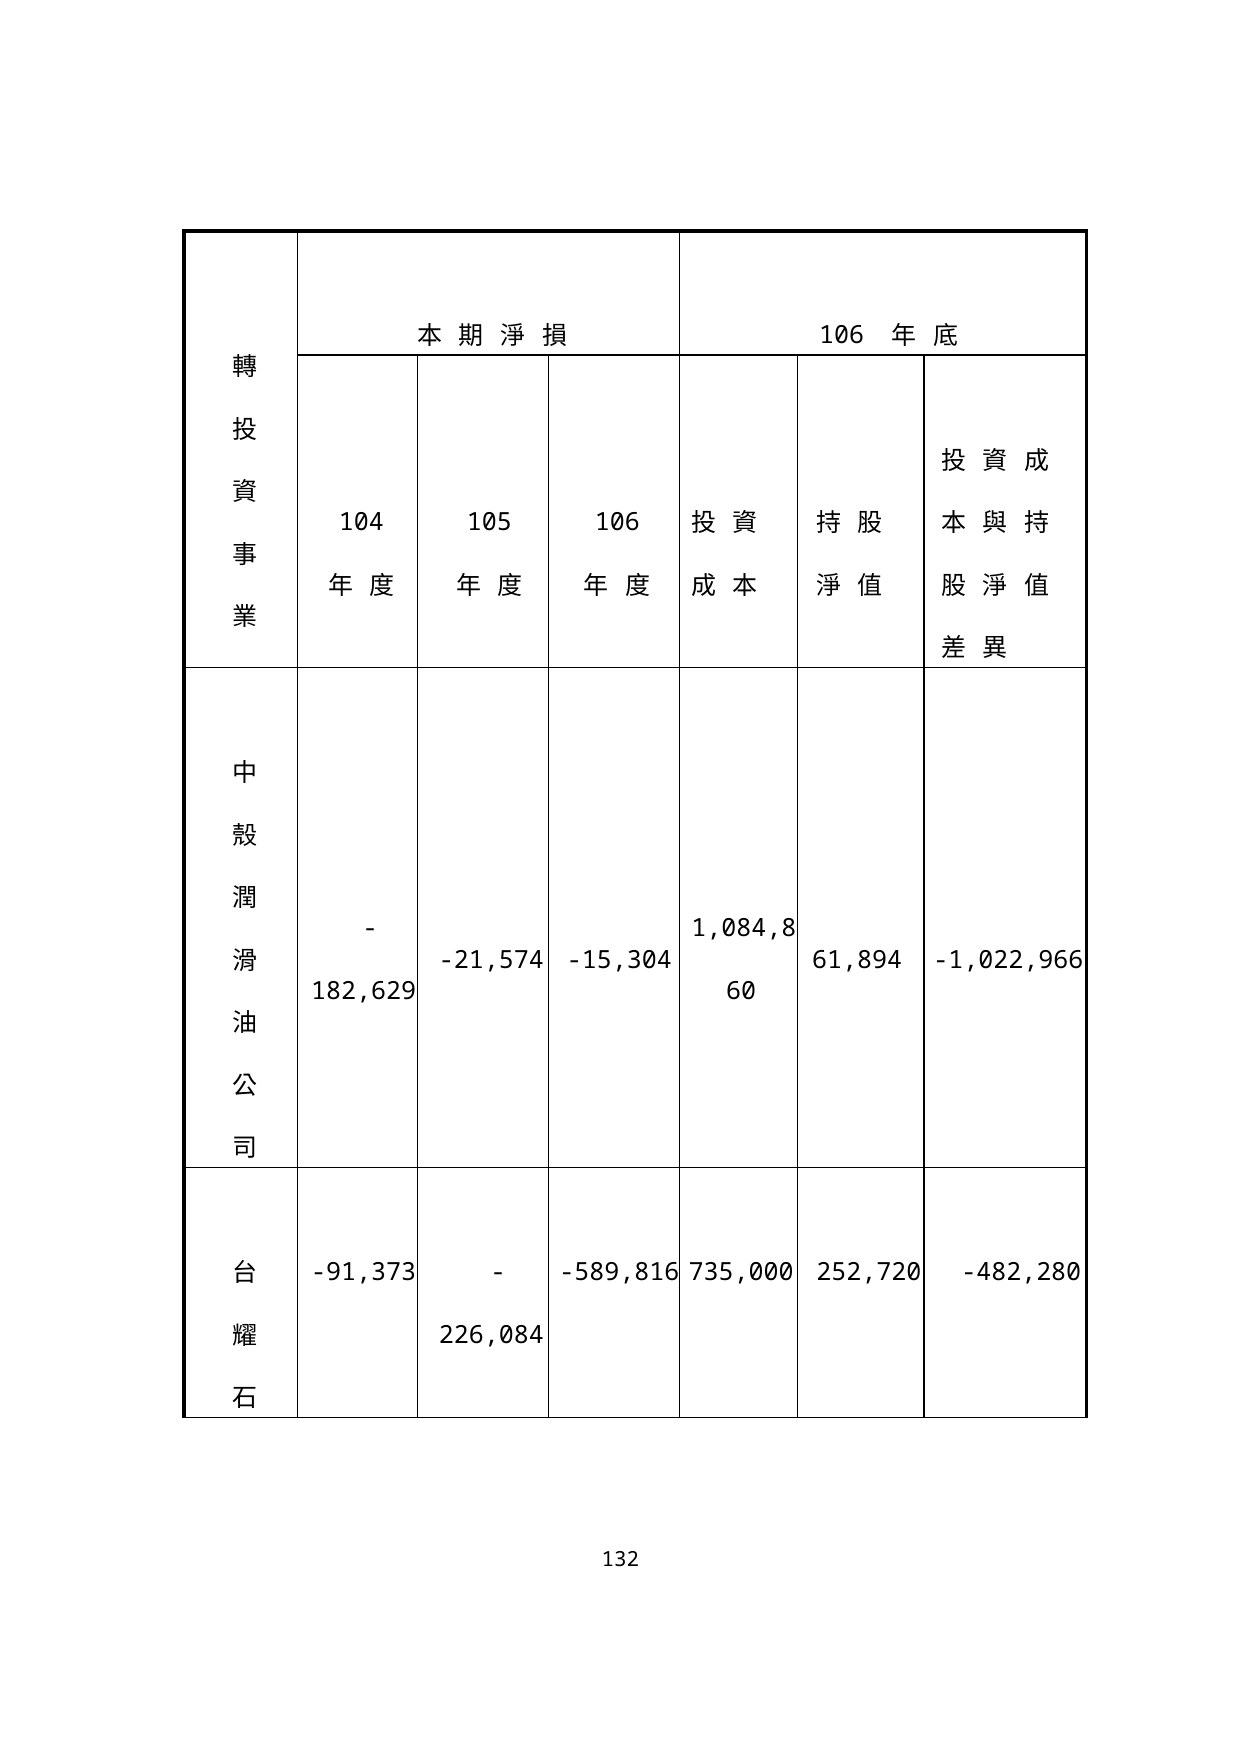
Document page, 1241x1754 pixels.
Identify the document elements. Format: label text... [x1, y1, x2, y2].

table_cell 持股淨值 [798, 356, 923, 667]
table_cell -226,084 [418, 1168, 548, 1417]
table_cell -91,373 [298, 1168, 417, 1417]
table_cell 投資成本與持股淨值差異 [925, 356, 1085, 667]
table_cell -589,816 [549, 1168, 679, 1417]
table_header 106年底 [680, 233, 1085, 354]
table_cell -21,574 [418, 668, 548, 1167]
table_cell 中殼潤滑油公司 [186, 668, 297, 1167]
table_cell 105年度 [418, 356, 548, 667]
table_cell -1,022,966 [925, 668, 1085, 1167]
table_cell -15,304 [549, 668, 679, 1167]
table_header 轉投資事業 [186, 233, 297, 667]
table_cell 735,000 [680, 1168, 797, 1417]
table_cell 252,720 [798, 1168, 923, 1417]
table_cell 61,894 [798, 668, 923, 1167]
table_header 本期淨損 [298, 233, 679, 354]
table_cell 台耀石 [186, 1168, 297, 1417]
table_cell -482,280 [925, 1168, 1085, 1417]
table_cell 1,084,860 [680, 668, 797, 1167]
table_cell -182,629 [298, 668, 417, 1167]
table_cell 104年度 [298, 356, 417, 667]
table_cell 106年度 [549, 356, 679, 667]
table_cell 投資成本 [680, 356, 797, 667]
